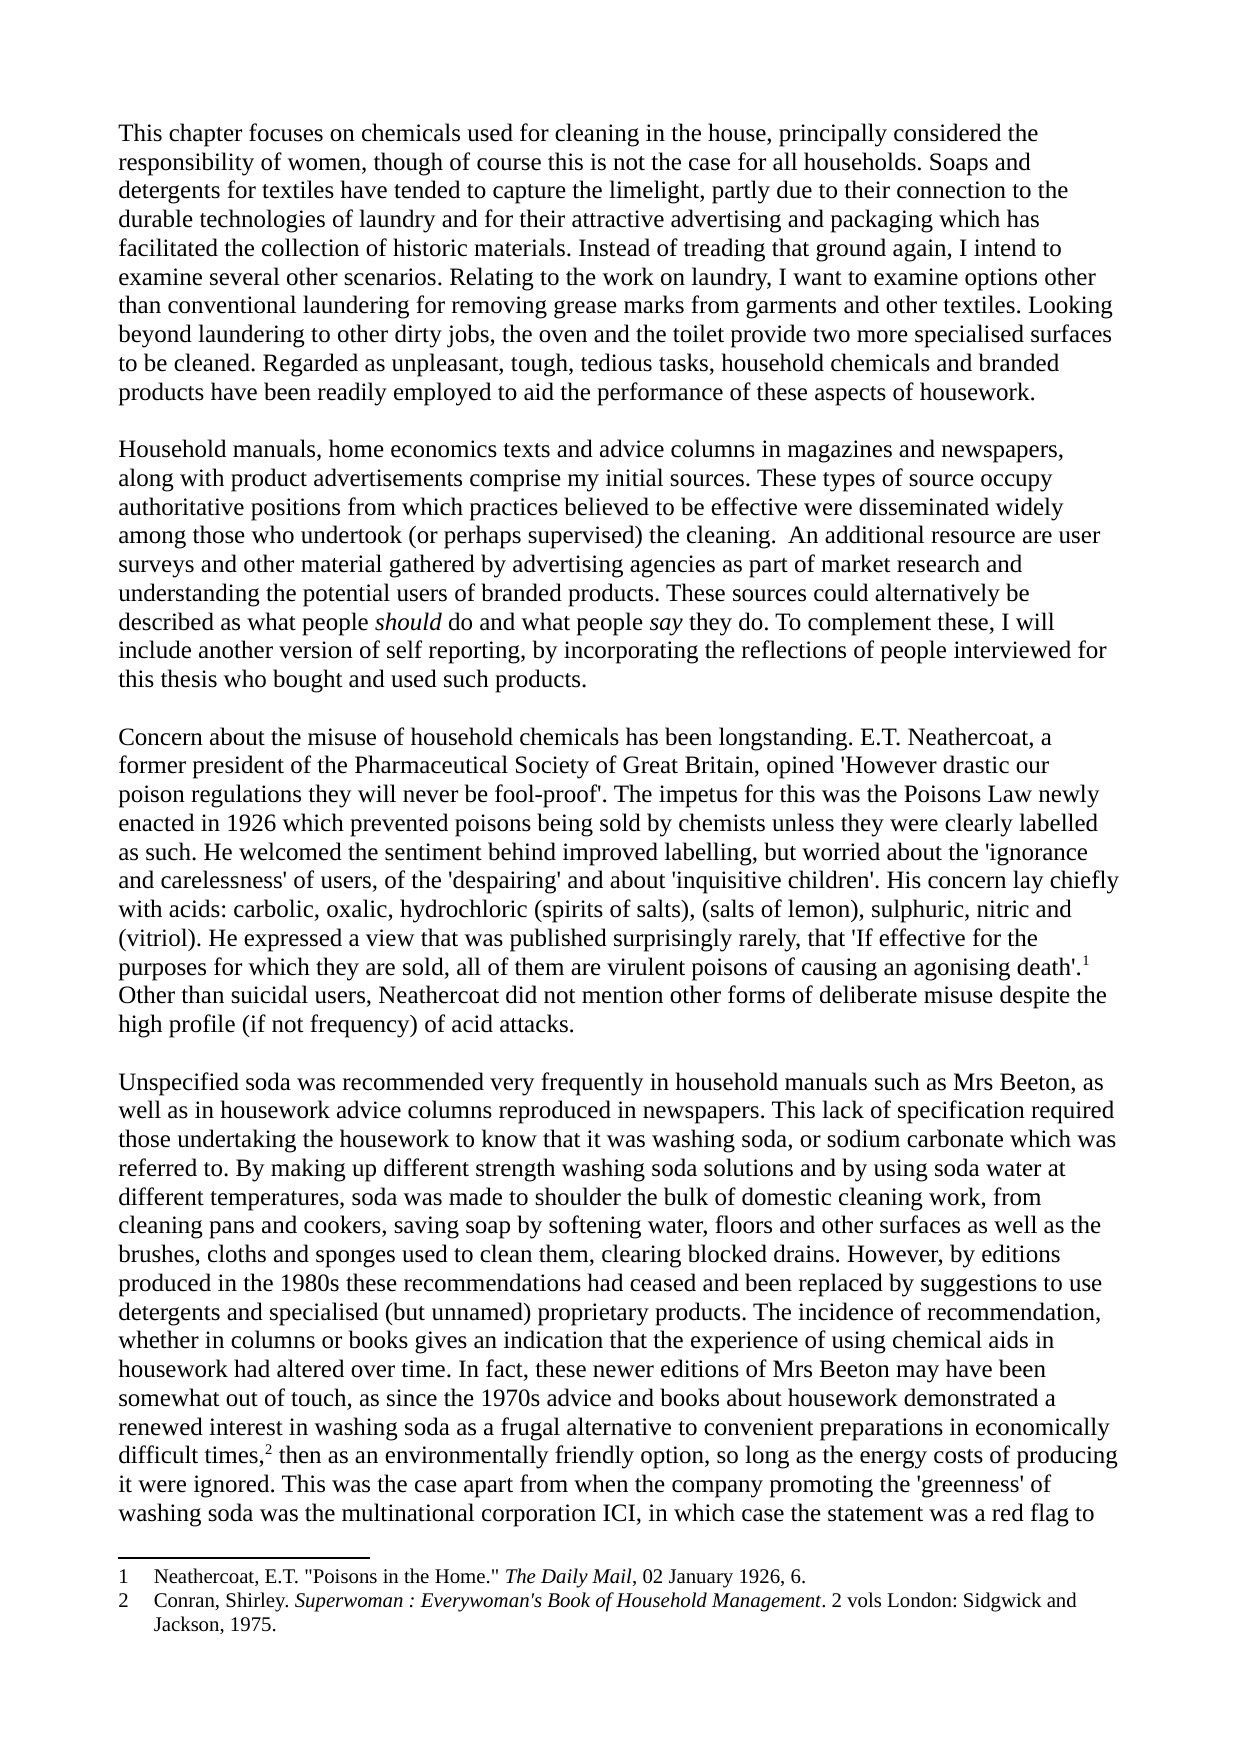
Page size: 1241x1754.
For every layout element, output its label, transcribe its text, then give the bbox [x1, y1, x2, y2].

text Neathercoat, E.T. "Poisons in the Home." The Daily Mail, 02 January 1926, 6. [118, 1564, 1122, 1588]
text This chapter focuses on chemicals used for cleaning in the house, principally considered the responsibility of women, though of course this is not the case for all households. Soaps and detergents for textiles have tended to capture the limelight, partly due to their connection to the durable technologies of laundry and for their attractive advertising and packaging which has facilitated the collection of historic materials. Instead of treading that ground again, I intend to examine several other scenarios. Relating to the work on laundry, I want to examine options other than conventional laundering for removing grease marks from garments and other textiles. Looking beyond laundering to other dirty jobs, the oven and the toilet provide two more specialised surfaces to be cleaned. Regarded as unpleasant, tough, tedious tasks, household chemicals and branded products have been readily employed to aid the performance of these aspects of housework. [118, 118, 1122, 406]
text Unspecified soda was recommended very frequently in household manuals such as Mrs Beeton, as well as in housework advice columns reproduced in newspapers. This lack of specification required those undertaking the housework to know that it was washing soda, or sodium carbonate which was referred to. By making up different strength washing soda solutions and by using soda water at different temperatures, soda was made to shoulder the bulk of domestic cleaning work, from cleaning pans and cookers, saving soap by softening water, floors and other surfaces as well as the brushes, cloths and sponges used to clean them, clearing blocked drains. However, by editions produced in the 1980s these recommendations had ceased and been replaced by suggestions to use detergents and specialised (but unnamed) proprietary products. The incidence of recommendation, whether in columns or books gives an indication that the experience of using chemical aids in housework had altered over time. In fact, these newer editions of Mrs Beeton may have been somewhat out of touch, as since the 1970s advice and books about housework demonstrated a renewed interest in washing soda as a frugal alternative to convenient preparations in economically difficult times, then as an environmentally friendly option, so long as the energy costs of producing it were ignored. This was the case apart from when the company promoting the 'greenness' of washing soda was the multinational corporation ICI, in which case the statement was a red flag to [118, 1067, 1122, 1527]
text Conran, Shirley. Superwoman : Everywoman's Book of Household Management. 2 vols London: Sidgwick and Jackson, 1975. [118, 1588, 1122, 1636]
text Concern about the misuse of household chemicals has been longstanding. E.T. Neathercoat, a former president of the Pharmaceutical Society of Great Britain, opined 'However drastic our poison regulations they will never be fool-proof'. The impetus for this was the Poisons Law newly enacted in 1926 which prevented poisons being sold by chemists unless they were clearly labelled as such. He welcomed the sentiment behind improved labelling, but worried about the 'ignorance and carelessness' of users, of the 'despairing' and about 'inquisitive children'. His concern lay chiefly with acids: carbolic, oxalic, hydrochloric (spirits of salts), (salts of lemon), sulphuric, nitric and (vitriol). He expressed a view that was published surprisingly rarely, that 'If effective for the purposes for which they are sold, all of them are virulent poisons of causing an agonising death'. Other than suicidal users, Neathercoat did not mention other forms of deliberate misuse despite the high profile (if not frequency) of acid attacks. [118, 722, 1122, 1038]
text Household manuals, home economics texts and advice columns in magazines and newspapers, along with product advertisements comprise my initial sources. These types of source occupy authoritative positions from which practices believed to be effective were disseminated widely among those who undertook (or perhaps supervised) the cleaning. An additional resource are user surveys and other material gathered by advertising agencies as part of market research and understanding the potential users of branded products. These sources could alternatively be described as what people should do and what people say they do. To complement these, I will include another version of self reporting, by incorporating the reflections of people interviewed for this thesis who bought and used such products. [118, 434, 1122, 693]
